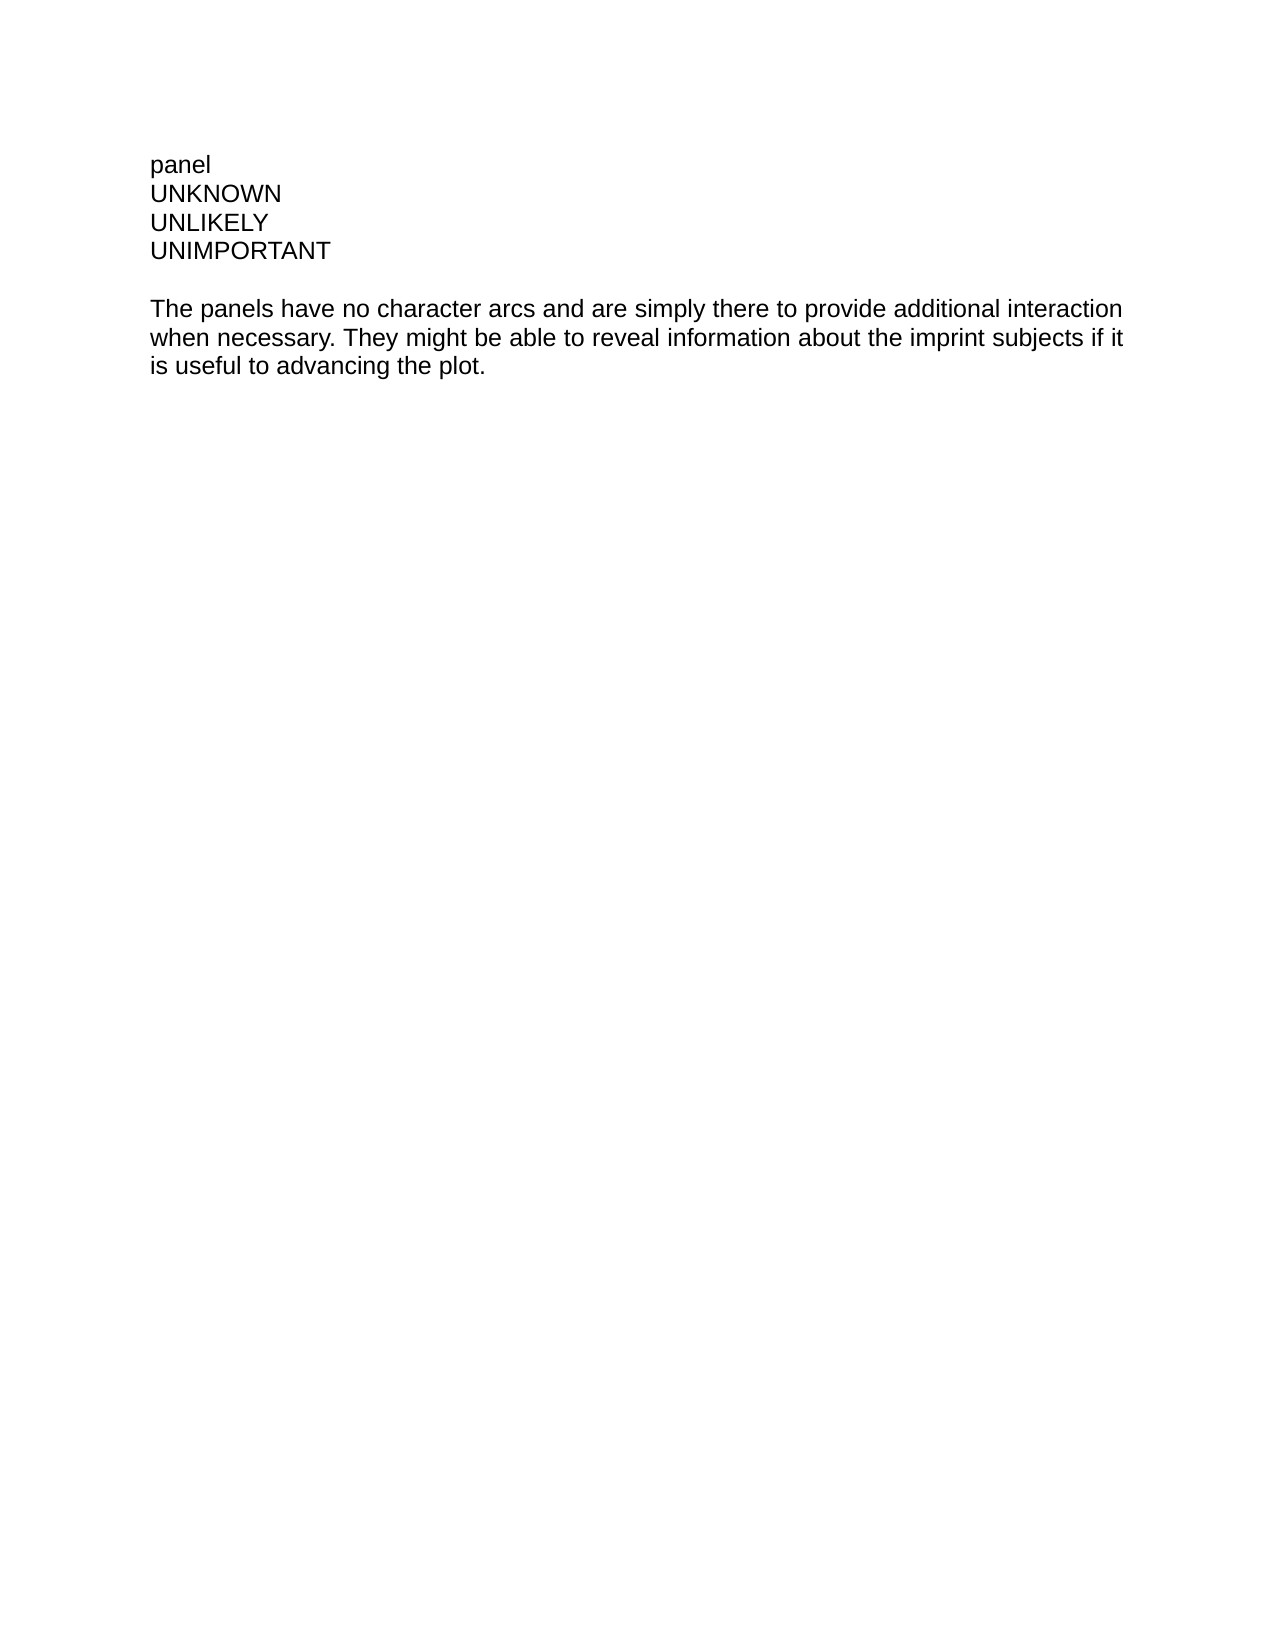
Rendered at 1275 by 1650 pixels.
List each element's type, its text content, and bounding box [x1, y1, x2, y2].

text UNIMPORTANT [150, 236, 1125, 265]
text panel [150, 150, 1125, 179]
text UNLIKELY [150, 207, 1125, 236]
text UNKNOWN [150, 179, 1125, 207]
text The panels have no character arcs and are simply there to provide additional interaction when necessary. They might be able to reveal information about the imprint subjects if it is useful to advancing the plot. [150, 294, 1125, 380]
